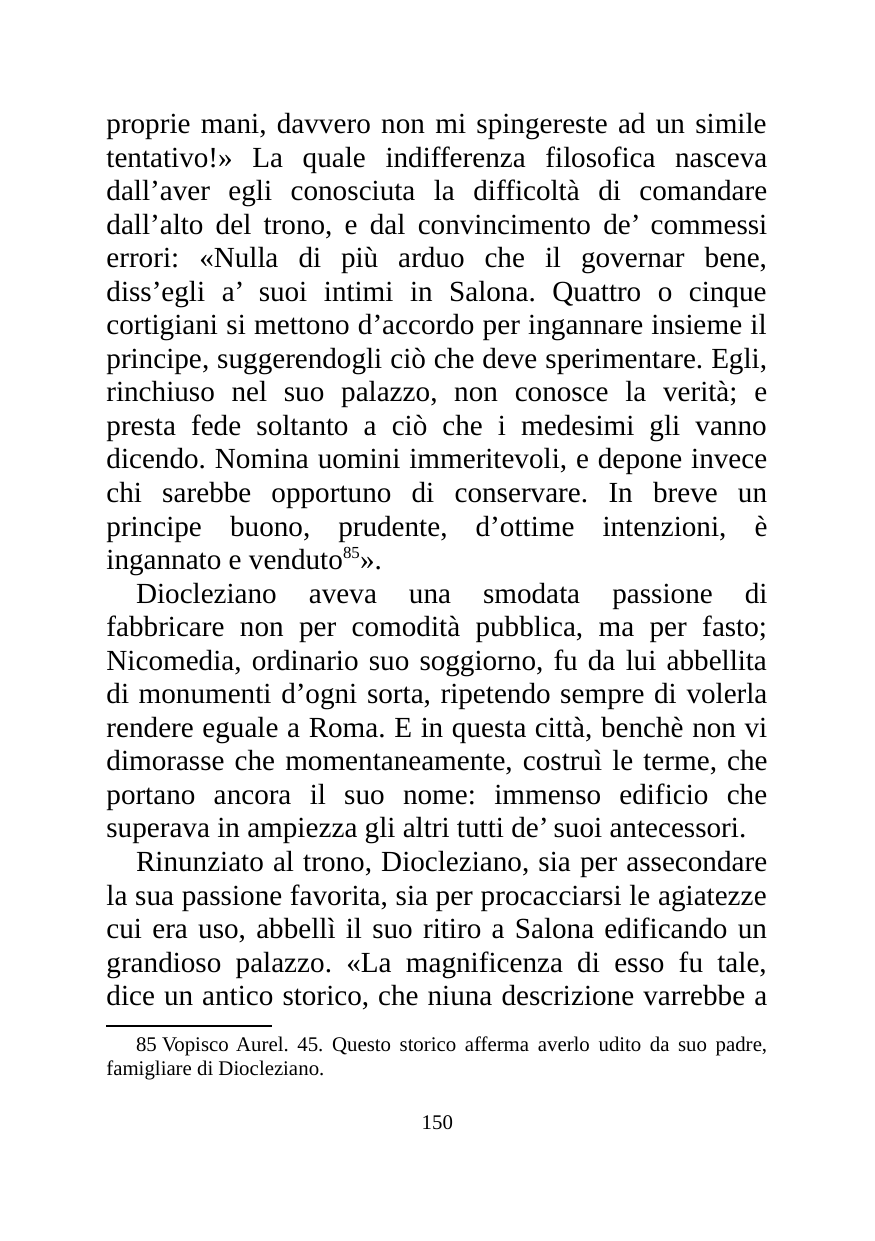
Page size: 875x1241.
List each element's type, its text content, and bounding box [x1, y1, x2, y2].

text Vopisco Aurel. 45. Questo storico afferma averlo udito da suo padre, famigliare di Diocleziano. [106, 1032, 768, 1080]
text Rinunziato al trono, Diocleziano, sia per assecondare la sua passione favorita, sia per procacciarsi le agiatezze cui era uso, abbellì il suo ritiro a Salona edificando un grandioso palazzo. «La magnificenza di esso fu tale, dice un antico storico, che niuna descrizione varrebbe a [106, 844, 768, 1012]
text proprie mani, davvero non mi spingereste ad un simile tentativo!» La quale indifferenza filosofica nasceva dall’aver egli conosciuta la difficoltà di comandare dall’alto del trono, e dal convincimento de’ commessi errori: «Nulla di più arduo che il governar bene, diss’egli a’ suoi intimi in Salona. Quattro o cinque cortigiani si mettono d’accordo per ingannare insieme il principe, suggerendogli ciò che deve sperimentare. Egli, rinchiuso nel suo palazzo, non conosce la verità; e presta fede soltanto a ciò che i medesimi gli vanno dicendo. Nomina uomini immeritevoli, e depone invece chi sarebbe opportuno di conservare. In breve un principe buono, prudente, d’ottime intenzioni, è ingannato e venduto». [106, 106, 768, 576]
text Diocleziano aveva una smodata passione di fabbricare non per comodità pubblica, ma per fasto; Nicomedia, ordinario suo soggiorno, fu da lui abbellita di monumenti d’ogni sorta, ripetendo sempre di volerla rendere eguale a Roma. E in questa città, benchè non vi dimorasse che momentaneamente, costruì le terme, che portano ancora il suo nome: immenso edificio che superava in ampiezza gli altri tutti de’ suoi antecessori. [106, 576, 768, 844]
